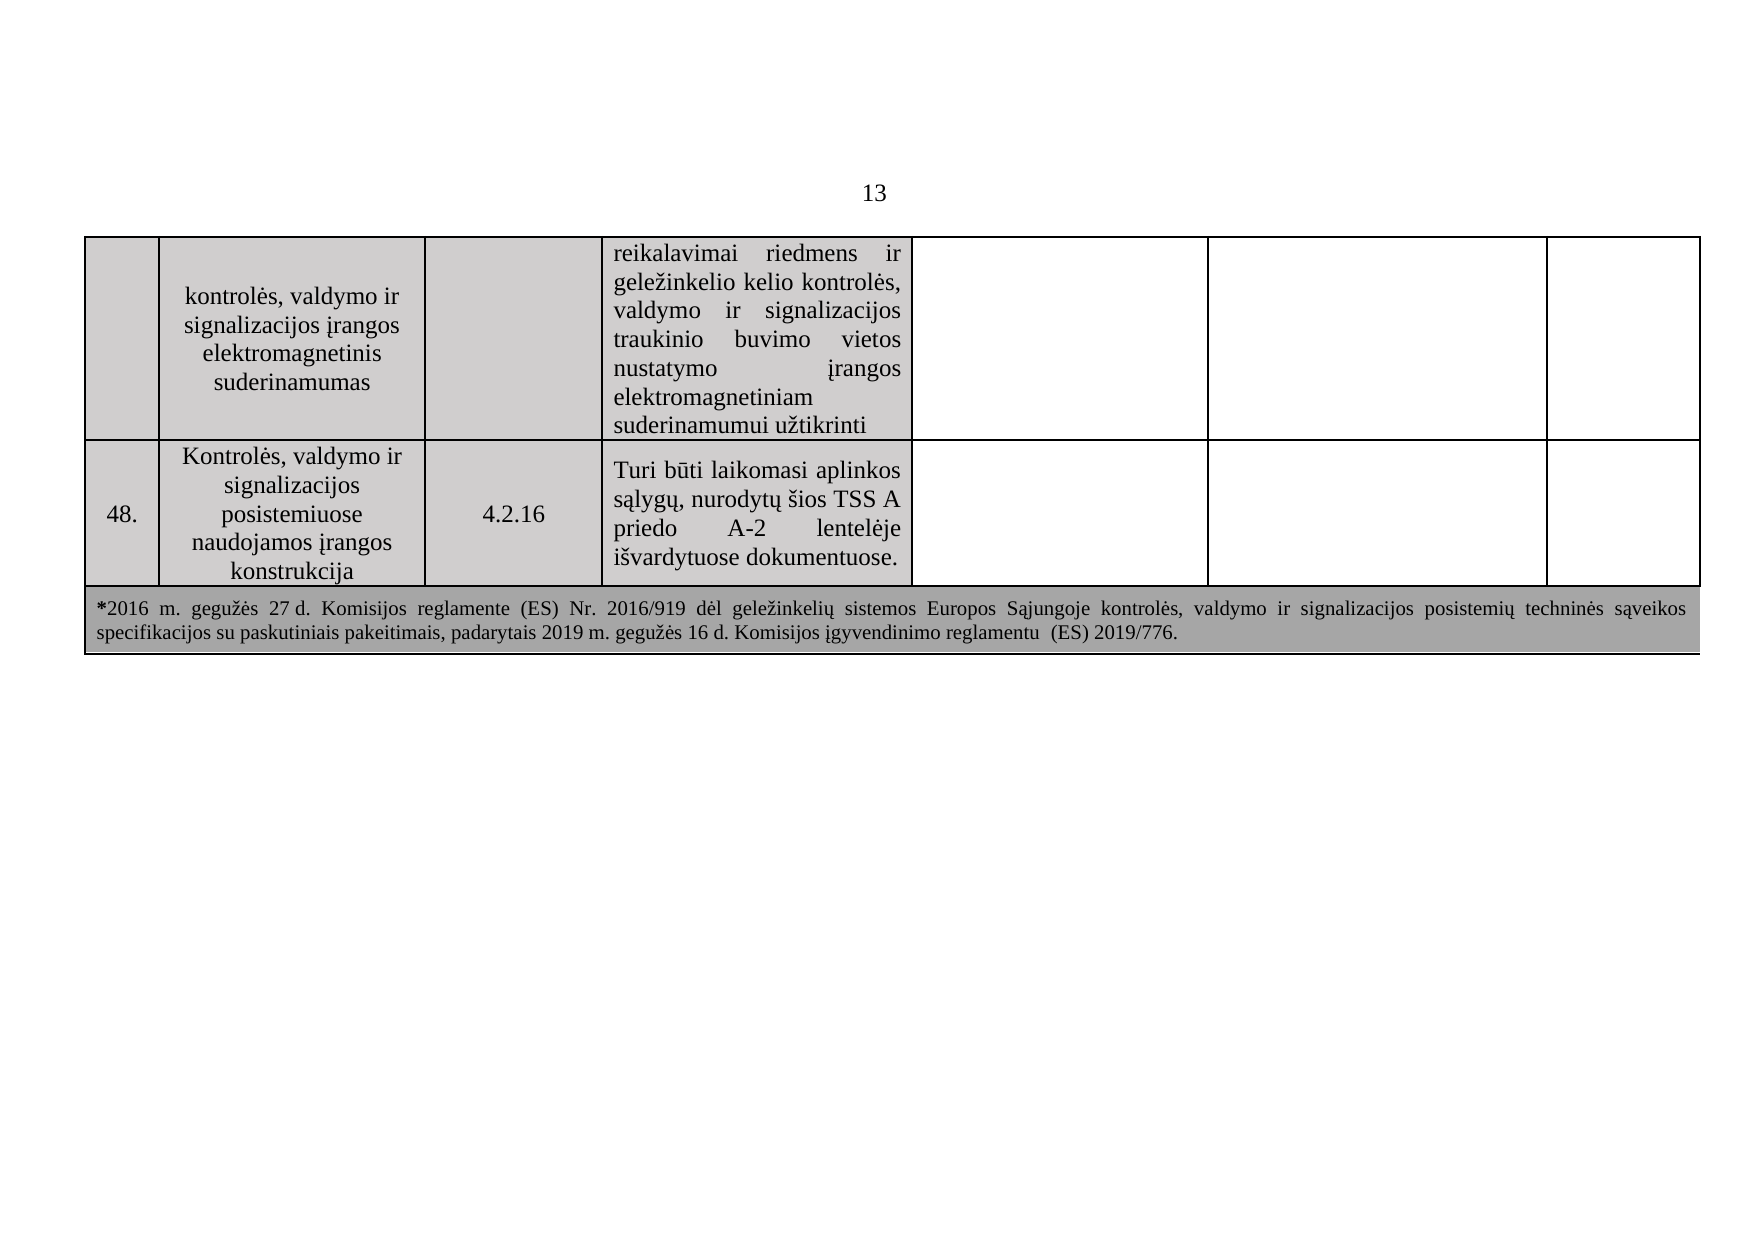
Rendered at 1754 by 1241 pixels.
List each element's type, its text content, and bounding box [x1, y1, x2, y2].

table_cell [1548, 441, 1699, 585]
table_cell reikalavimai riedmens ir geležinkelio kelio kontrolės, valdymo ir signalizacijos traukinio buvimo vietos nustatymo įrangos elektromagnetiniam suderinamumui užtikrinti [603, 238, 911, 439]
table_cell [913, 238, 1207, 439]
table_cell *2016 m. gegužės 27 d. Komisijos reglamente (ES) Nr. 2016/919 dėl geležinkelių sistemos Europos Sąjungoje kontrolės, valdymo ir signalizacijos posistemių techninės sąveikos specifikacijos su paskutiniais pakeitimais, padarytais 2019 m. gegužės 16 d. Komisijos įgyvendinimo reglamentu (ES) 2019/776. [86, 587, 1700, 652]
table_cell [913, 441, 1207, 585]
table_cell 48. [86, 441, 158, 585]
table_cell kontrolės, valdymo ir signalizacijos įrangos elektromagnetinis suderinamumas [160, 238, 424, 439]
table_cell [1209, 238, 1546, 439]
table_cell 4.2.16 [426, 441, 601, 585]
table_cell Kontrolės, valdymo ir signalizacijos posistemiuose naudojamos įrangos konstrukcija [160, 441, 424, 585]
table_cell [426, 238, 601, 439]
table_cell Turi būti laikomasi aplinkos sąlygų, nurodytų šios TSS A priedo A-2 lentelėje išvardytuose dokumentuose. [603, 441, 911, 585]
table_cell [1548, 238, 1699, 439]
table_cell [86, 238, 158, 439]
table_cell [1209, 441, 1546, 585]
